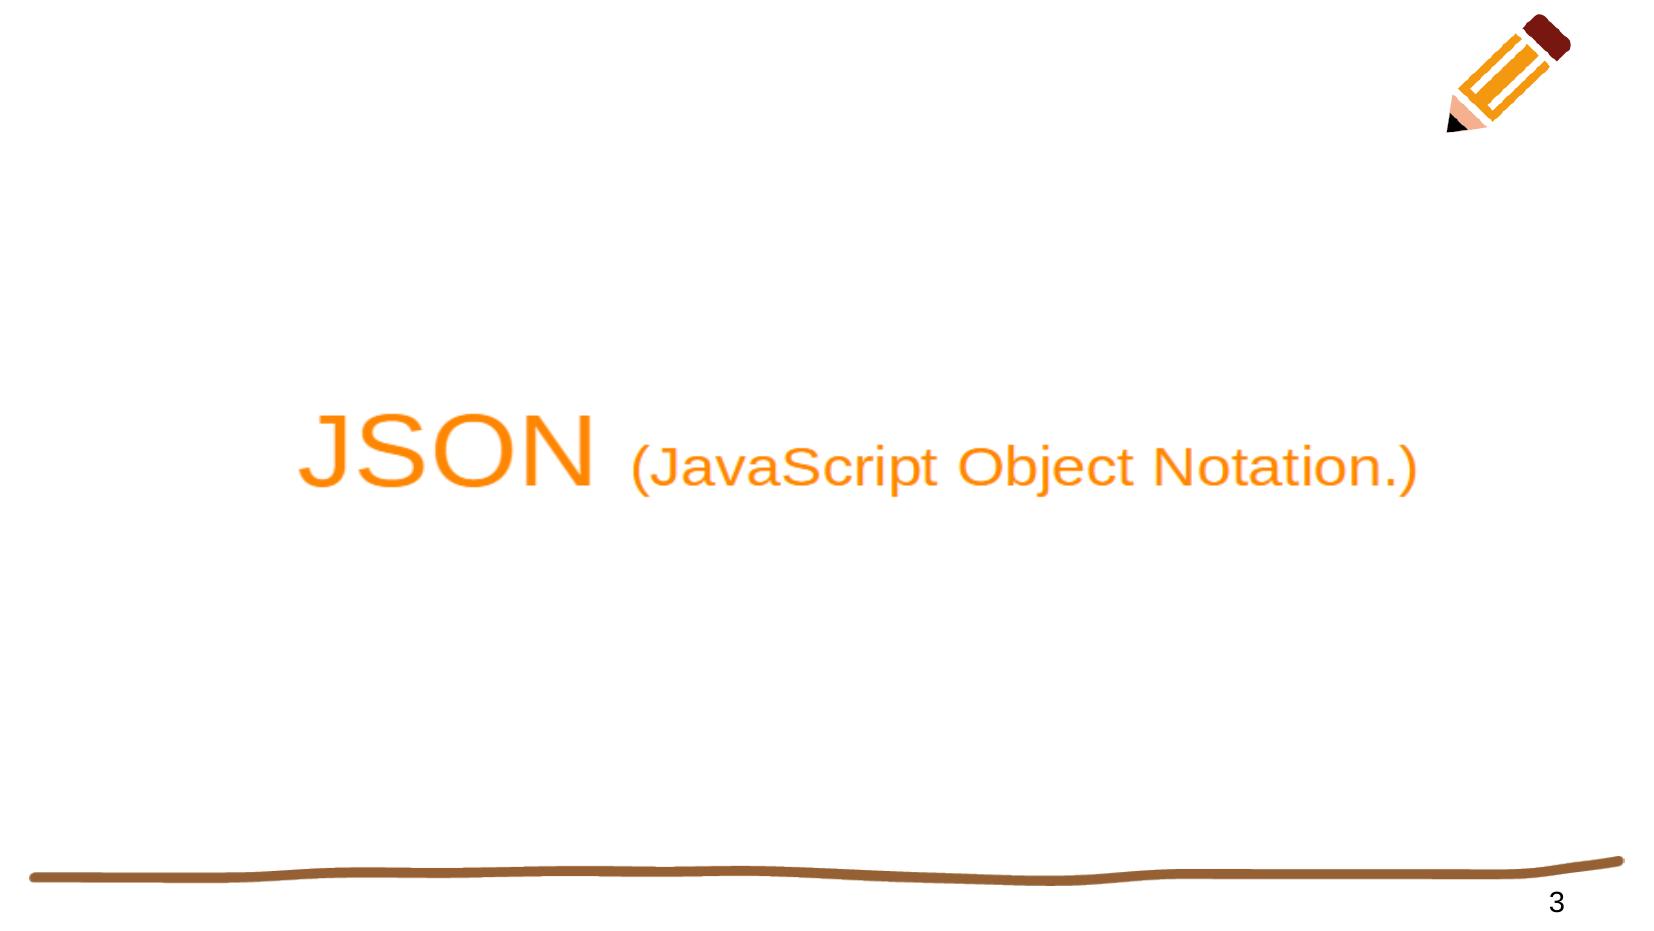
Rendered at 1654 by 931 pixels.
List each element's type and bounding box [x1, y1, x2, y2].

picture [1446, 14, 1571, 133]
picture [29, 856, 1625, 886]
picture [25, 351, 1634, 522]
